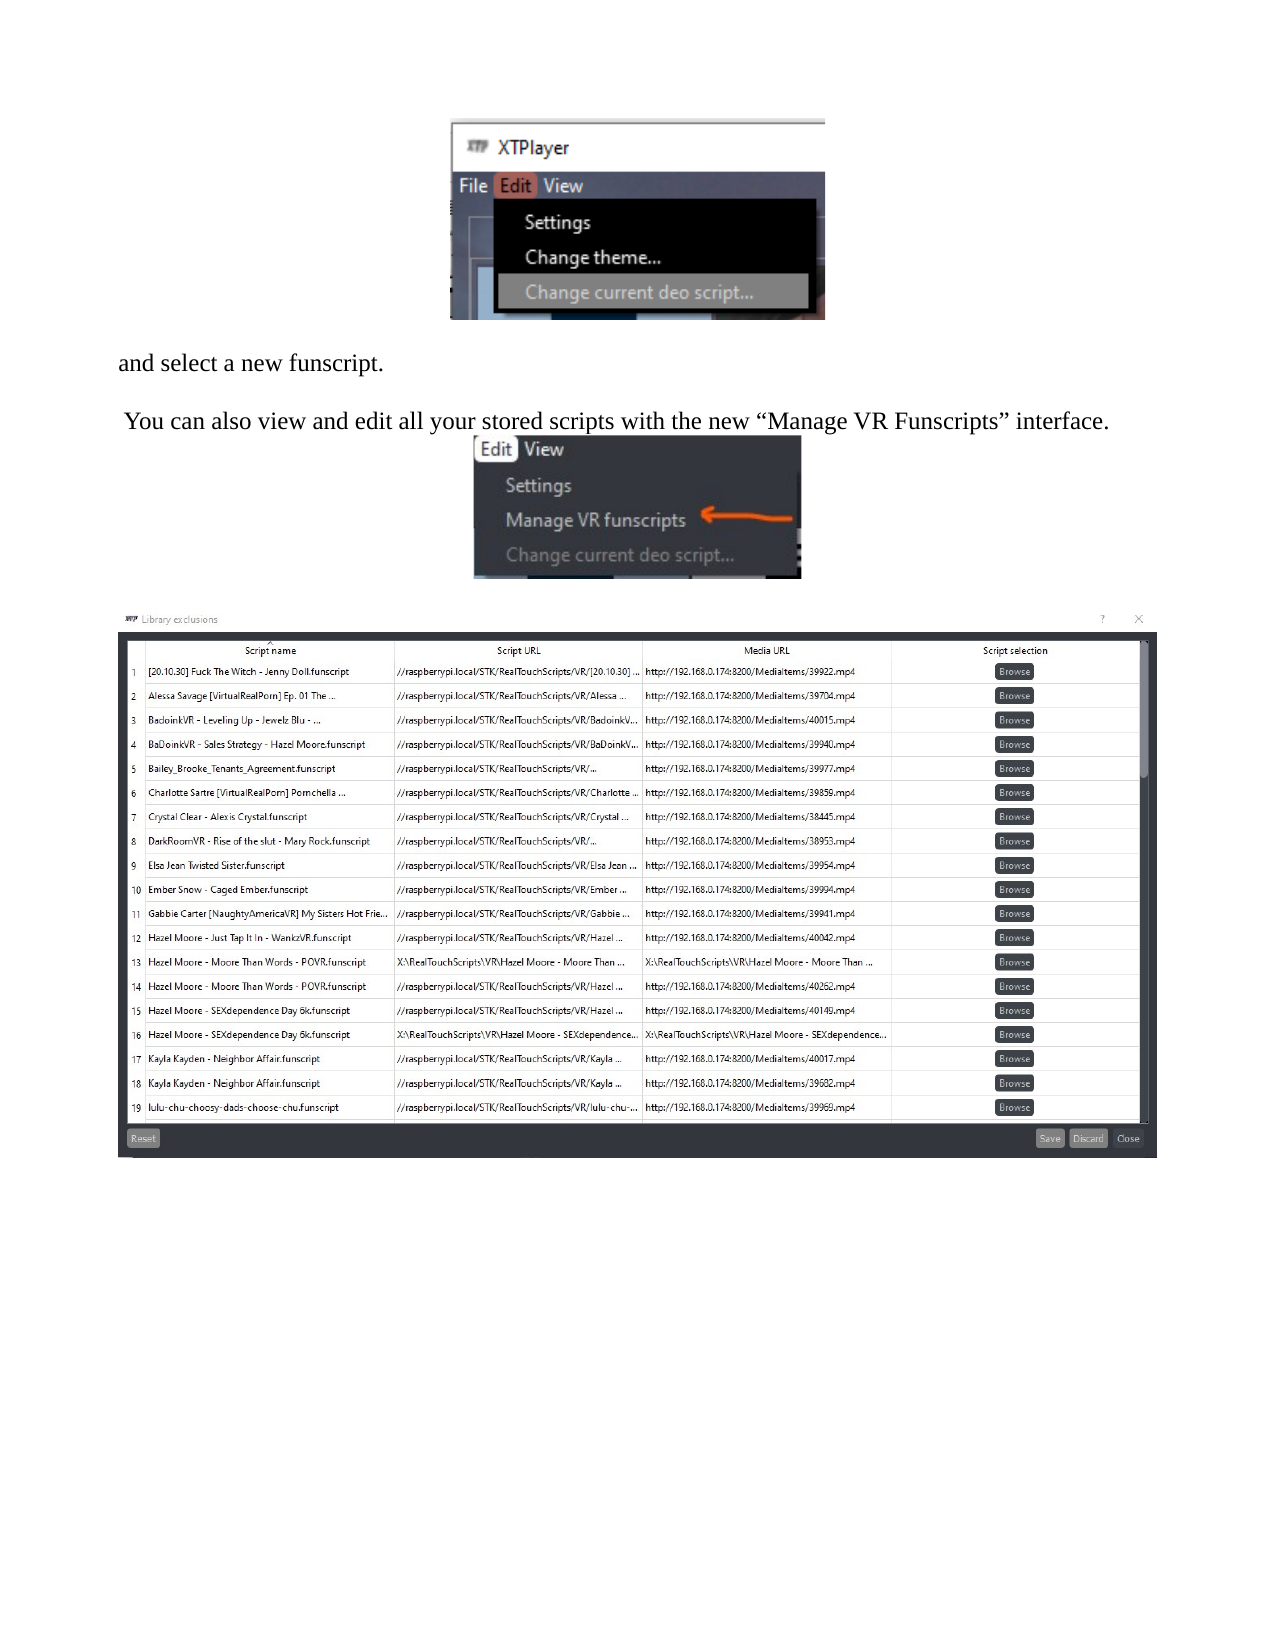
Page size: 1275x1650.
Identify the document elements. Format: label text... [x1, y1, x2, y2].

text You can also view and edit all your stored scripts with the new “Manage VR Funscripts” interface. [118, 406, 1157, 435]
text and select a new funscript. [118, 348, 1157, 377]
picture [473, 434, 802, 579]
picture [118, 607, 1157, 1158]
